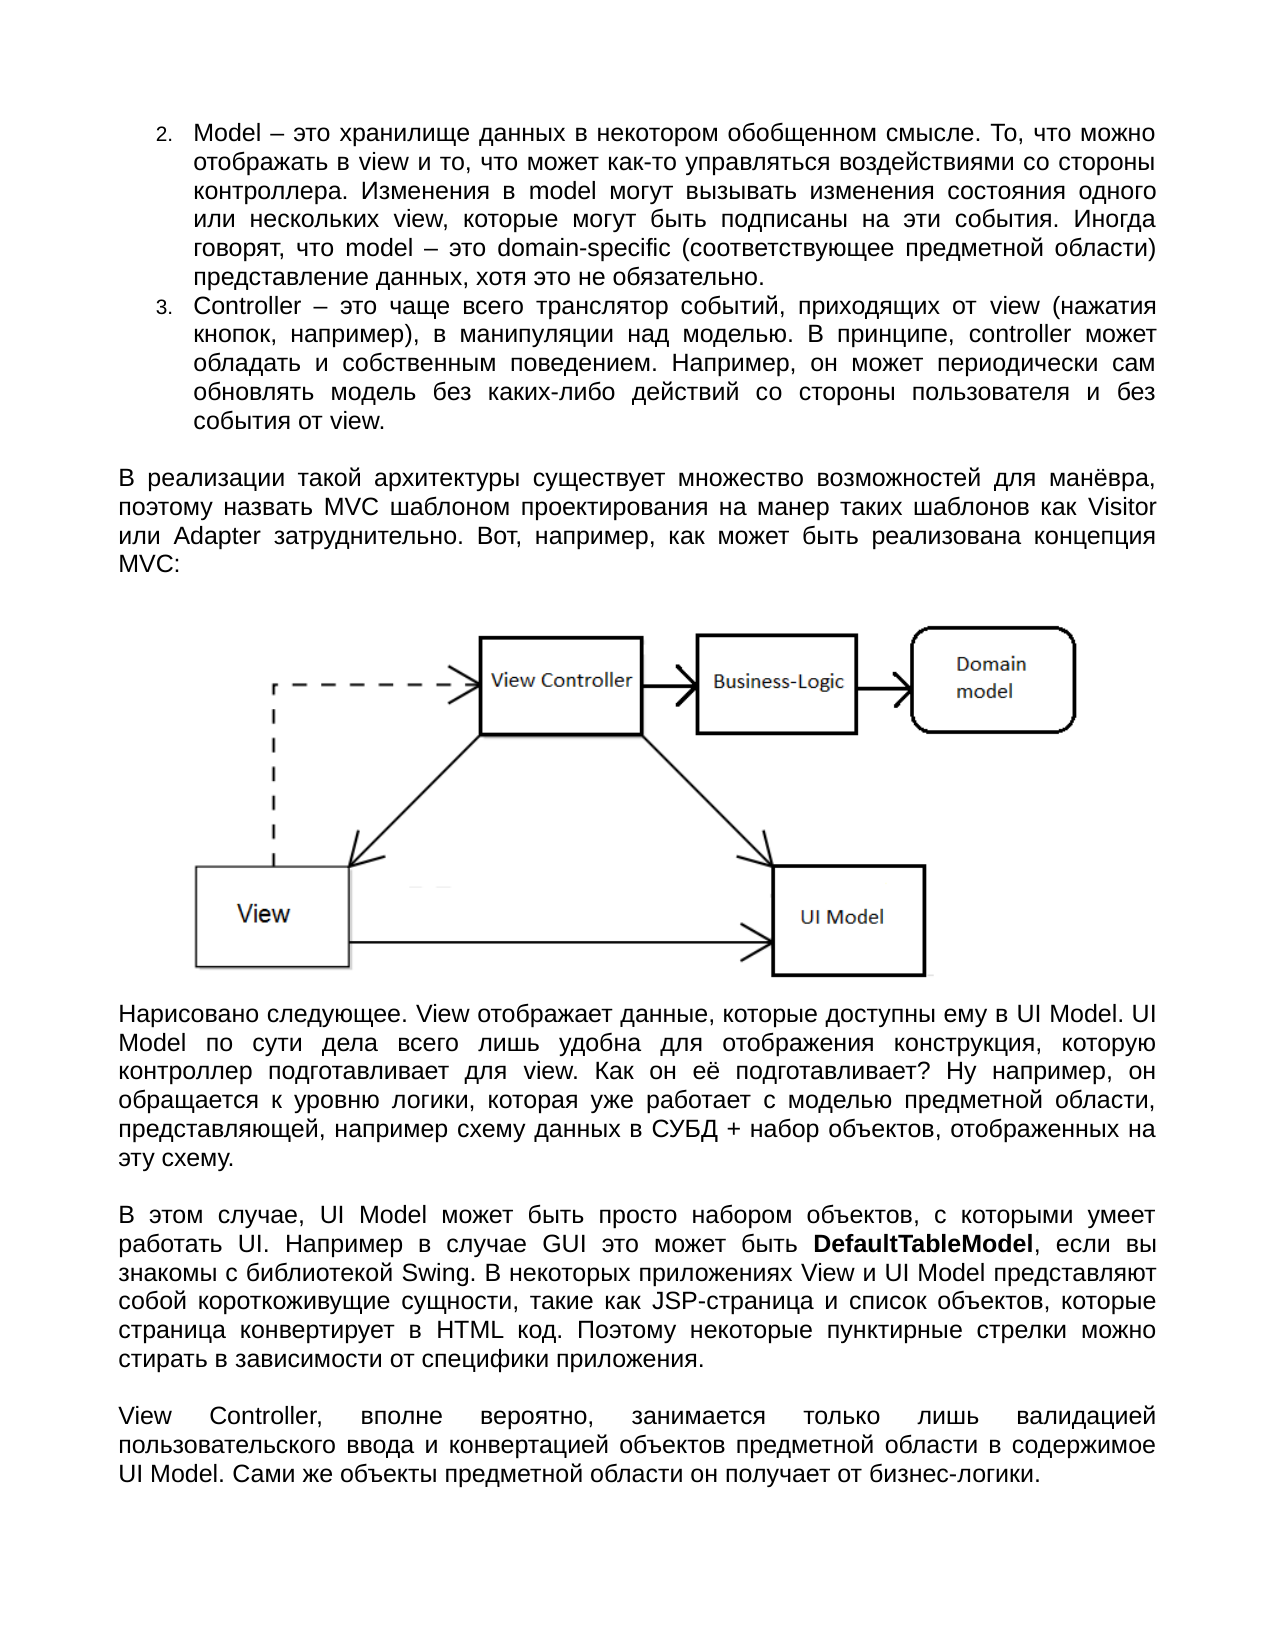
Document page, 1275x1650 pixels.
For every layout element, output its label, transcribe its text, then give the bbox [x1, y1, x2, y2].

text Нарисовано следующее. View отображает данные, которые доступны ему в UI Model. UI Model по сути дела всего лишь удобна для отображения конструкция, которую контроллер подготавливает для view. Как он её подготавливает? Ну например, он обращается к уровню логики, которая уже работает с моделью предметной области, представляющей, например схему данных в СУБД + набор объектов, отображенных на эту схему. [118, 578, 1157, 1171]
list Model – это хранилище данных в некотором обобщенном смысле. То, что можно отображать в view и то, что может как-то управляться воздействиями со стороны контроллера. Изменения в model могут вызывать изменения состояния одного или нескольких view, которые могут быть подписаны на эти события. Иногда говорят, что model – это domain-specific (соответствующее предметной области) представление данных, хотя это не обязательно. [156, 118, 1157, 291]
list Controller – это чаще всего транслятор событий, приходящих от view (нажатия кнопок, например), в манипуляции над моделью. В принципе, controller может обладать и собственным поведением. Например, он может периодически сам обновлять модель без каких-либо действий со стороны пользователя и без события от view. [156, 291, 1157, 434]
text В реализации такой архитектуры существует множество возможностей для манёвра, поэтому назвать MVC шаблоном проектирования на манер таких шаблонов как Visitor или Adapter затруднительно. Вот, например, как может быть реализована концепция MVC: [118, 463, 1157, 578]
text В этом случае, UI Model может быть просто набором объектов, с которыми умеет работать UI. Например в случае GUI это может быть DefaultTableModel, если вы знакомы с библиотекой Swing. В некоторых приложениях View и UI Model представляют собой короткоживущие сущности, такие как JSP-страница и список объектов, которые страница конвертирует в HTML код. Поэтому некоторые пунктирные стрелки можно стирать в зависимости от специфики приложения. [118, 1200, 1157, 1373]
text View Controller, вполне вероятно, занимается только лишь валидацией пользовательского ввода и конвертацией объектов предметной области в содержимое UI Model. Сами же объекты предметной области он получает от бизнес-логики. [118, 1401, 1157, 1488]
